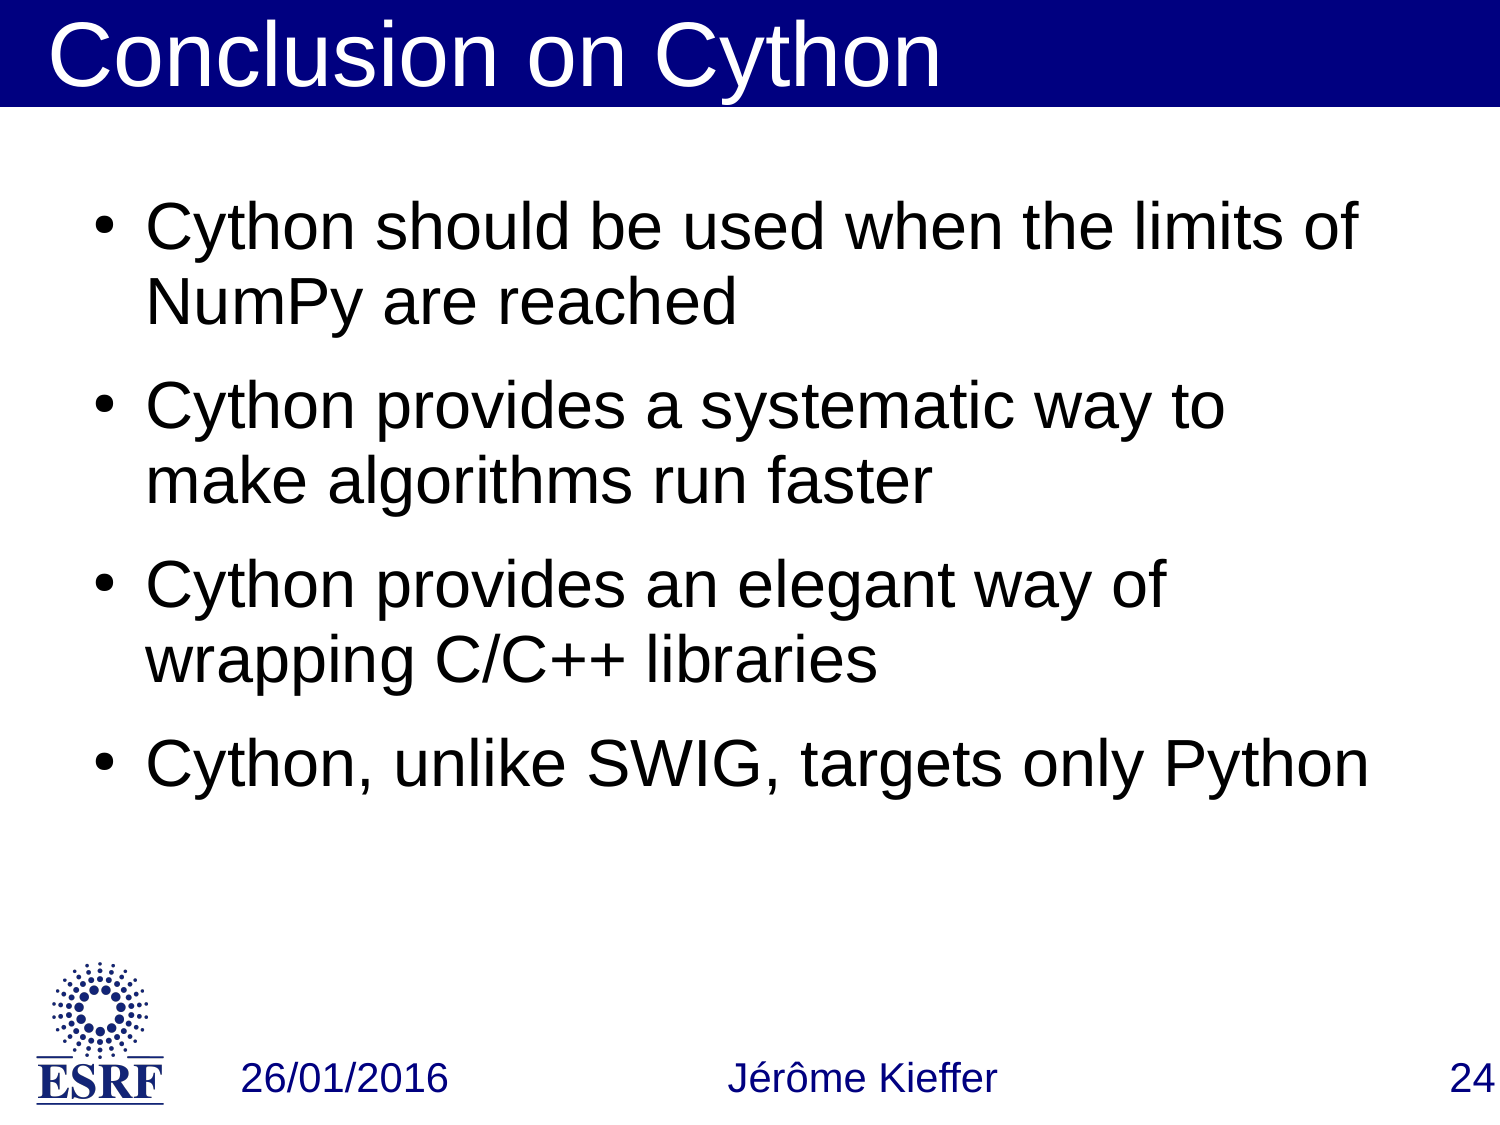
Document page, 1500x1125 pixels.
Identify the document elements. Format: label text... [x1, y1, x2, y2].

picture [29, 956, 171, 1111]
list Cython should be used when the limits of NumPy are reached Cython provides a systematic way to make algorithms run faster Cython provides an elegant way of wrapping C/C++ libraries Cython, unlike SWIG, targets only Python [75, 188, 1395, 842]
title Conclusion on Cython [47, 3, 1500, 107]
